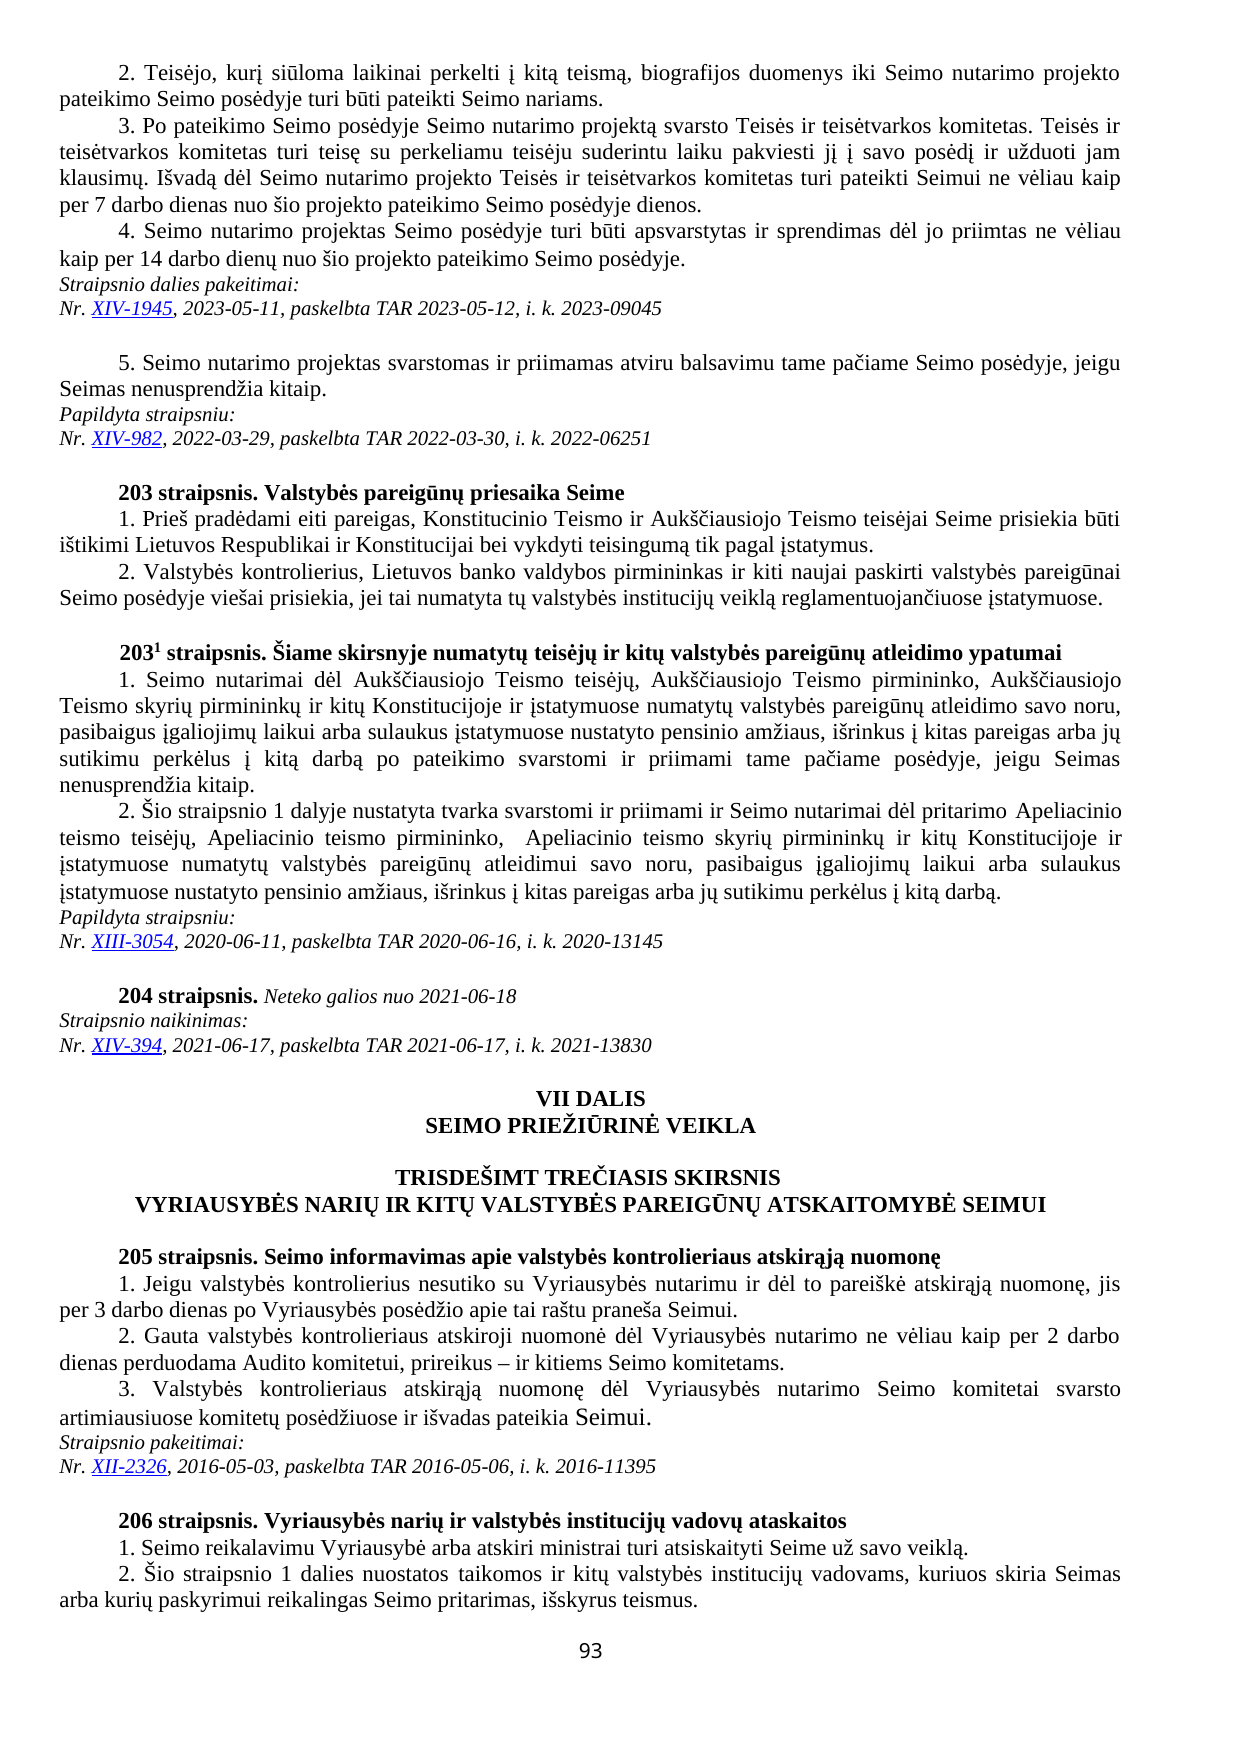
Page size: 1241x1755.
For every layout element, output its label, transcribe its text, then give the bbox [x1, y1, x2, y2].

text TRISDEŠIMT TREČIASIS SKIRSNIS [59, 1164, 1122, 1191]
text 2031 straipsnis. Šiame skirsnyje numatytų teisėjų ir kitų valstybės pareigūnų atleidimo ypatumai [119, 639, 1122, 666]
text 2. Šio straipsnio 1 dalies nuostatos taikomos ir kitų valstybės institucijų vadovams, kuriuos skiria Seimas arba kurių paskyrimui reikalingas Seimo pritarimas, išskyrus teismus. [59, 1560, 1122, 1613]
text 1. Seimo nutarimai dėl Aukščiausiojo Teismo teisėjų, Aukščiausiojo Teismo pirmininko, Aukščiausiojo Teismo skyrių pirmininkų ir kitų Konstitucijoje ir įstatymuose numatytų valstybės pareigūnų atleidimo savo noru, pasibaigus įgaliojimų laikui arba sulaukus įstatymuose nustatyto pensinio amžiaus, išrinkus į kitas pareigas arba jų sutikimu perkėlus į kitą darbą po pateikimo svarstomi ir priimami tame pačiame posėdyje, jeigu Seimas nenusprendžia kitaip. [59, 666, 1122, 797]
text 2. Valstybės kontrolierius, Lietuvos banko valdybos pirmininkas ir kiti naujai paskirti valstybės pareigūnai Seimo posėdyje viešai prisiekia, jei tai numatyta tų valstybės institucijų veiklą reglamentuojančiuose įstatymuose. [59, 558, 1122, 611]
text 1. Prieš pradėdami eiti pareigas, Konstitucinio Teismo ir Aukščiausiojo Teismo teisėjai Seime prisiekia būti ištikimi Lietuvos Respublikai ir Konstitucijai bei vykdyti teisingumą tik pagal įstatymus. [59, 505, 1122, 558]
text SEIMO PRIEŽIŪRINĖ VEIKLA [59, 1112, 1122, 1138]
text 3. Po pateikimo Seimo posėdyje Seimo nutarimo projektą svarsto Teisės ir teisėtvarkos komitetas. Teisės ir teisėtvarkos komitetas turi teisę su perkeliamu teisėju suderintu laiku pakviesti jį į savo posėdį ir užduoti jam klausimų. Išvadą dėl Seimo nutarimo projekto Teisės ir teisėtvarkos komitetas turi pateikti Seimui ne vėliau kaip per 7 darbo dienas nuo šio projekto pateikimo Seimo posėdyje dienos. [59, 112, 1122, 217]
text Nr. XIV-1945, 2023-05-11, paskelbta TAR 2023-05-12, i. k. 2023-09045 [59, 296, 1122, 320]
text 2. Gauta valstybės kontrolieriaus atskiroji nuomonė dėl Vyriausybės nutarimo ne vėliau kaip per 2 darbo dienas perduodama Audito komitetui, prireikus – ir kitiems Seimo komitetams. [59, 1322, 1122, 1375]
text 5. Seimo nutarimo projektas svarstomas ir priimamas atviru balsavimu tame pačiame Seimo posėdyje, jeigu Seimas nenusprendžia kitaip. [59, 349, 1122, 402]
text 2. Šio straipsnio 1 dalyje nustatyta tvarka svarstomi ir priimami ir Seimo nutarimai dėl pritarimo Apeliacinio teismo teisėjų, Apeliacinio teismo pirmininko, Apeliacinio teismo skyrių pirmininkų ir kitų Konstitucijoje ir įstatymuose numatytų valstybės pareigūnų atleidimui savo noru, pasibaigus įgaliojimų laikui arba sulaukus įstatymuose nustatyto pensinio amžiaus, išrinkus į kitas pareigas arba jų sutikimu perkėlus į kitą darbą. [59, 797, 1122, 905]
text Nr. XIV-982, 2022-03-29, paskelbta TAR 2022-03-30, i. k. 2022-06251 [59, 426, 1122, 450]
text Papildyta straipsniu: [59, 905, 1122, 929]
text Nr. XII-2326, 2016-05-03, paskelbta TAR 2016-05-06, i. k. 2016-11395 [59, 1454, 1122, 1478]
text 3. Valstybės kontrolieriaus atskirąją nuomonę dėl Vyriausybės nutarimo Seimo komitetai svarsto artimiausiuose komitetų posėdžiuose ir išvadas pateikia Seimui. [59, 1375, 1122, 1430]
text Straipsnio dalies pakeitimai: [59, 272, 1122, 296]
text 206 straipsnis. Vyriausybės narių ir valstybės institucijų vadovų ataskaitos [59, 1507, 1122, 1533]
text VYRIAUSYBĖS NARIŲ IR KITŲ VALSTYBĖS PAREIGŪNŲ ATSKAITOMYBĖ SEIMUI [59, 1191, 1122, 1217]
text 203 straipsnis. Valstybės pareigūnų priesaika Seime [59, 479, 1122, 505]
text 4. Seimo nutarimo projektas Seimo posėdyje turi būti apsvarstytas ir sprendimas dėl jo priimtas ne vėliau kaip per 14 darbo dienų nuo šio projekto pateikimo Seimo posėdyje. [59, 217, 1122, 272]
text 1. Jeigu valstybės kontrolierius nesutiko su Vyriausybės nutarimu ir dėl to pareiškė atskirąją nuomonę, jis per 3 darbo dienas po Vyriausybės posėdžio apie tai raštu praneša Seimui. [59, 1270, 1122, 1322]
text Nr. XIII-3054, 2020-06-11, paskelbta TAR 2020-06-16, i. k. 2020-13145 [59, 929, 1122, 953]
text Nr. XIV-394, 2021-06-17, paskelbta TAR 2021-06-17, i. k. 2021-13830 [59, 1032, 1122, 1057]
text Straipsnio pakeitimai: [59, 1430, 1122, 1454]
text Papildyta straipsniu: [59, 402, 1122, 426]
text Straipsnio naikinimas: [59, 1008, 1122, 1032]
text 1. Seimo reikalavimu Vyriausybė arba atskiri ministrai turi atsiskaityti Seime už savo veiklą. [59, 1533, 1122, 1560]
text VII DALIS [59, 1085, 1122, 1112]
text 204 straipsnis. Neteko galios nuo 2021-06-18 [59, 982, 1122, 1008]
text 2. Teisėjo, kurį siūloma laikinai perkelti į kitą teismą, biografijos duomenys iki Seimo nutarimo projekto pateikimo Seimo posėdyje turi būti pateikti Seimo nariams. [59, 59, 1122, 112]
text 205 straipsnis. Seimo informavimas apie valstybės kontrolieriaus atskirąją nuomonę [118, 1243, 1122, 1270]
